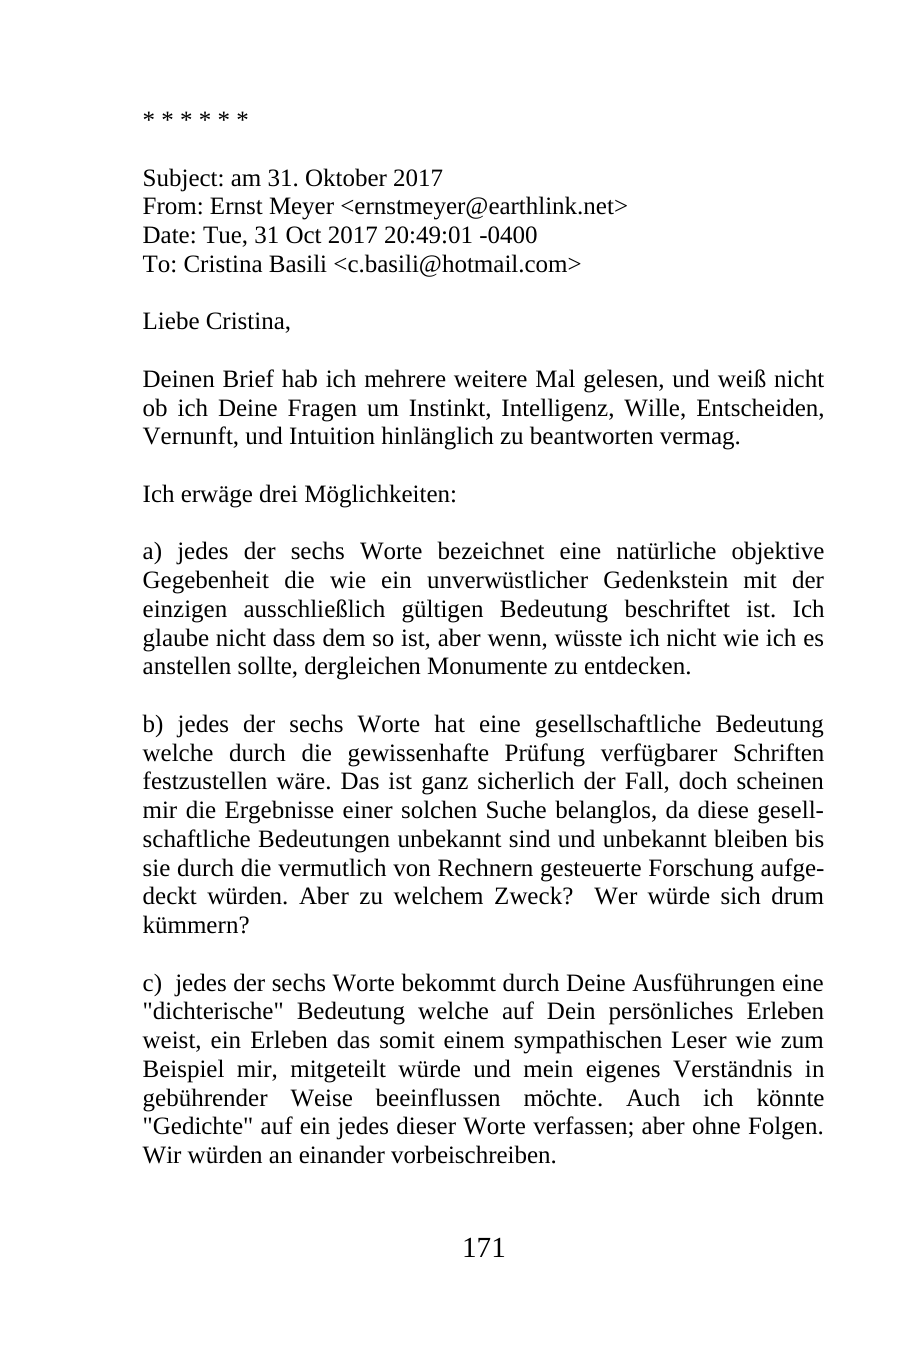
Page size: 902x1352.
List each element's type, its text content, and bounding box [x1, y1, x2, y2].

text Subject: am 31. Oktober 2017 [142, 163, 825, 191]
text Date: Tue, 31 Oct 2017 20:49:01 -0400 [142, 220, 825, 249]
text Liebe Cristina, [142, 306, 825, 335]
text Ich erwäge drei Möglichkeiten: [142, 479, 825, 508]
text * * * * * * [142, 105, 825, 134]
text a) jedes der sechs Worte bezeichnet eine natürliche objektive Gegebenheit die wie ein unverwüstlicher Gedenkstein mit der einzigen ausschließlich gültigen Bedeutung beschriftet ist. Ich glaube nicht dass dem so ist, aber wenn, wüsste ich nicht wie ich es anstellen sollte, dergleichen Monumente zu entdecken. [142, 536, 825, 680]
text c) jedes der sechs Worte bekommt durch Deine Ausführungen eine "dichterische" Bedeutung welche auf Dein persönliches Erleben weist, ein Erleben das somit einem sympathischen Leser wie zum Beispiel mir, mitgeteilt würde und mein eigenes Verständnis in gebührender Weise beeinflussen möchte. Auch ich könnte "Gedichte" auf ein jedes dieser Worte verfassen; aber ohne Folgen. Wir würden an einander vorbeischreiben. [142, 968, 825, 1169]
text To: Cristina Basili <c.basili@hotmail.com> [142, 249, 825, 278]
text b) jedes der sechs Worte hat eine gesellschaftliche Bedeutung welche durch die gewissenhafte Prüfung verfügbarer Schriften festzustellen wäre. Das ist ganz sicherlich der Fall, doch scheinen mir die Ergebnisse einer solchen Suche belanglos, da diese gesell-schaftliche Bedeutungen unbekannt sind und unbekannt bleiben bis sie durch die vermutlich von Rechnern gesteuerte Forschung aufge-deckt würden. Aber zu welchem Zweck? Wer würde sich drum kümmern? [142, 709, 825, 939]
text From: Ernst Meyer <ernstmeyer@earthlink.net> [142, 191, 825, 220]
text Deinen Brief hab ich mehrere weitere Mal gelesen, und weiß nicht ob ich Deine Fragen um Instinkt, Intelligenz, Wille, Entscheiden, Vernunft, und Intuition hinlänglich zu beantworten vermag. [142, 364, 825, 450]
